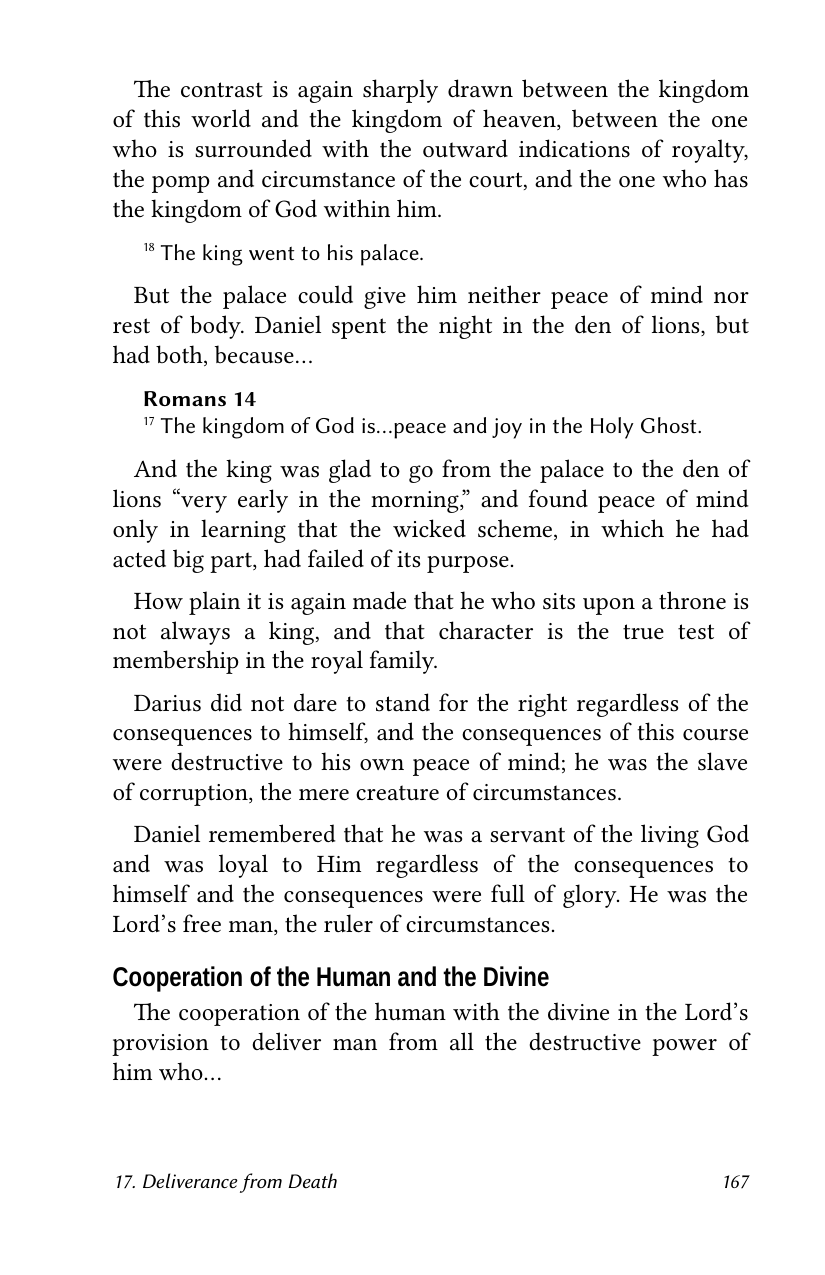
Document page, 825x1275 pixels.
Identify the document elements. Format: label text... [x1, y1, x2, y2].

text How plain it is again made that he who sits upon a throne is not always a king, and that character is the true test of membership in the royal family. [112, 587, 750, 675]
text Daniel remembered that he was a servant of the living God and was loyal to Him regardless of the consequences to himself and the consequences were full of glory. He was the Lord’s free man, the ruler of circumstances. [112, 820, 750, 938]
text The cooperation of the human with the divine in the Lord’s provision to deliver man from all the destructive power of him who… [112, 998, 750, 1086]
text And the king was glad to go from the palace to the den of lions “very early in the morning,” and found peace of mind only in learning that the wicked scheme, in which he had acted big part, had failed of its purpose. [112, 455, 750, 573]
text 17 The kingdom of God is...peace and joy in the Holy Ghost. [142, 413, 720, 439]
subtitle Cooperation of the Human and the Divine [112, 961, 750, 992]
text 18 The king went to his palace. [142, 239, 720, 266]
text But the palace could give him neither peace of mind nor rest of body. Daniel spent the night in the den of lions, but had both, because… [112, 281, 750, 369]
text Romans 14 [142, 386, 750, 412]
text Darius did not dare to stand for the right regardless of the consequences to himself, and the consequences of this course were destructive to his own peace of mind; he was the slave of corruption, the mere creature of circumstances. [112, 688, 750, 807]
text The contrast is again sharply drawn between the kingdom of this world and the kingdom of heaven, between the one who is surrounded with the outward indications of royalty, the pomp and circumstance of the court, and the one who has the kingdom of God within him. [112, 75, 750, 223]
